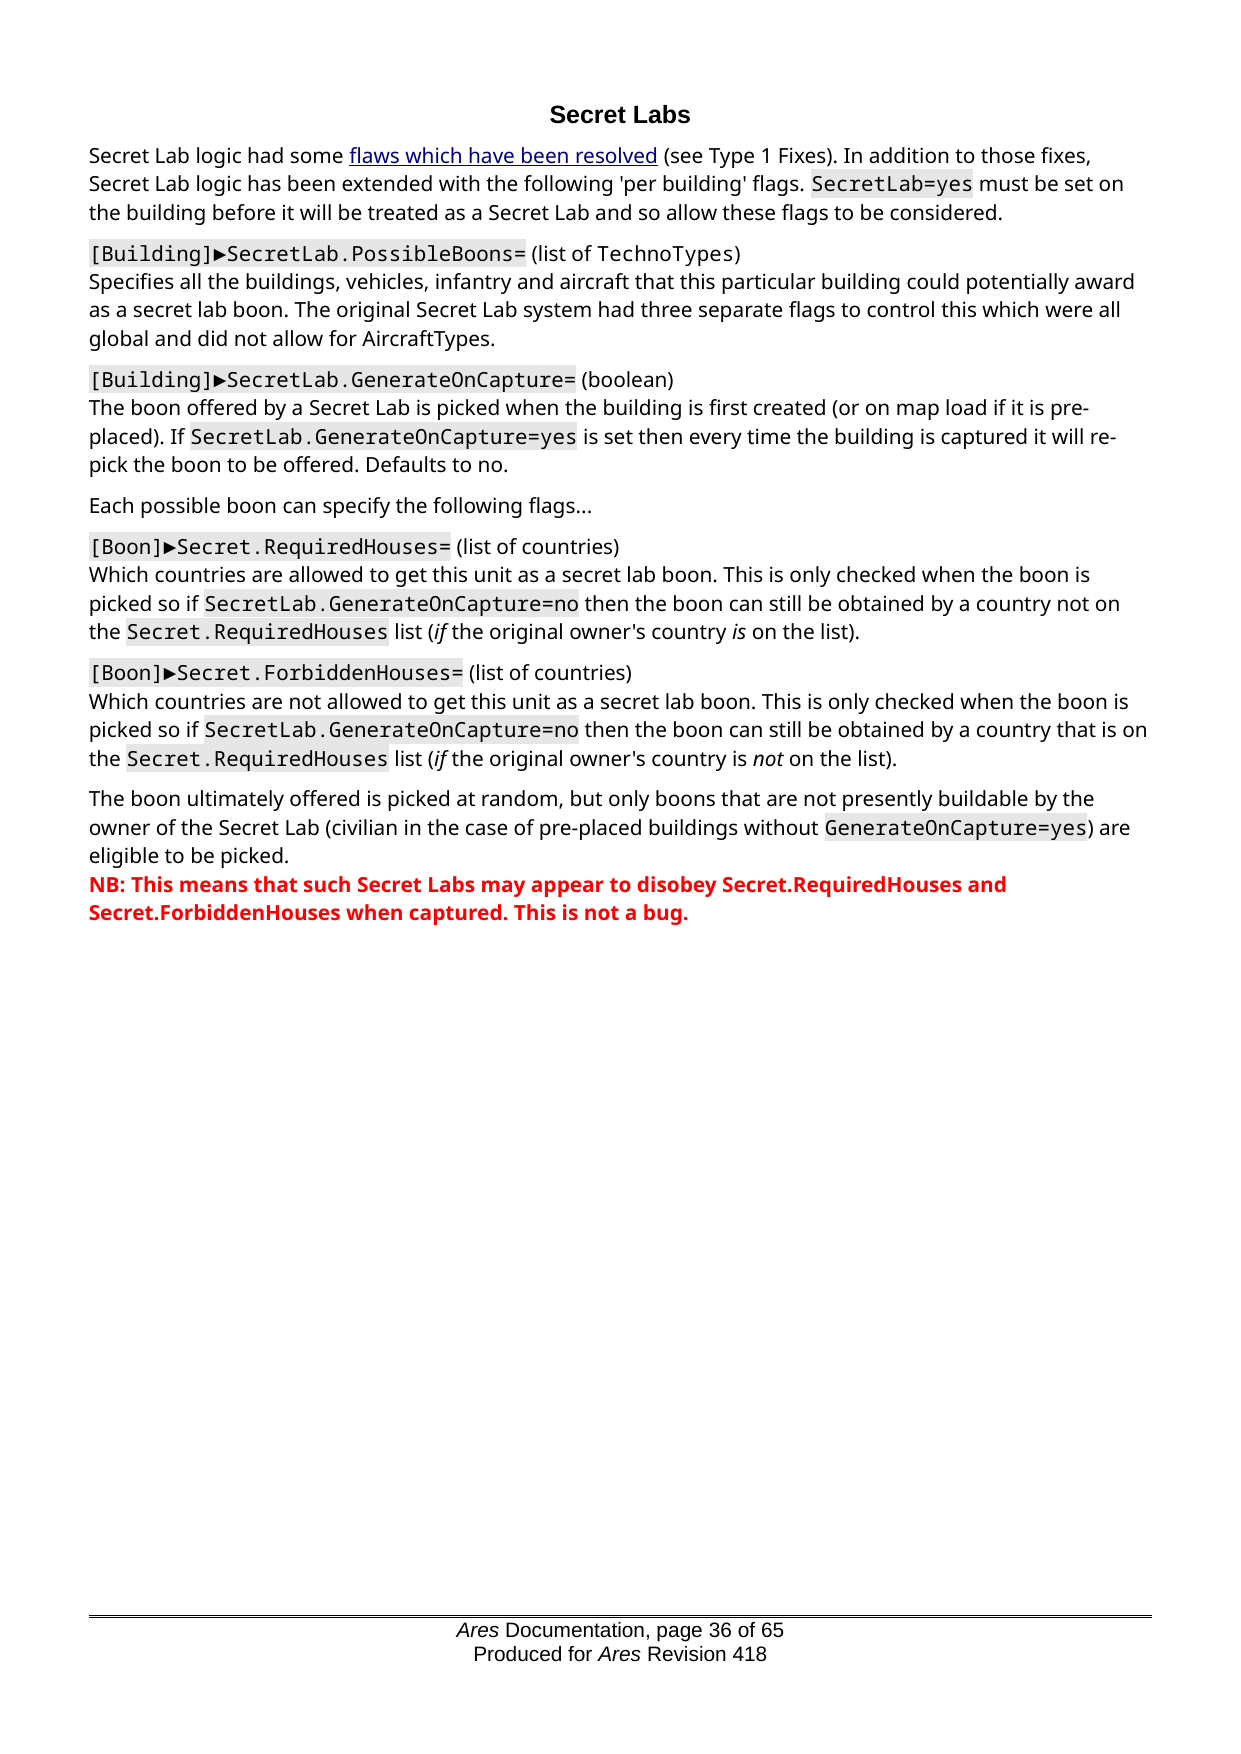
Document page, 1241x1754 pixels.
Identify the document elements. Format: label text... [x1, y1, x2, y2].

text Secret Lab logic had some flaws which have been resolved (see Type 1 Fixes). In addition to those fixes, Secret Lab logic has been extended with the following 'per building' flags. SecretLab=yes must be set on the building before it will be treated as a Secret Lab and so allow these flags to be considered. [88, 141, 1152, 226]
text Each possible boon can specify the following flags... [88, 491, 1152, 519]
text [Boon]►Secret.ForbiddenHouses= (list of countries) Which countries are not allowed to get this unit as a secret lab boon. This is only checked when the boon is picked so if SecretLab.GenerateOnCapture=no then the boon can still be obtained by a country that is on the Secret.RequiredHouses list (if the original owner's country is not on the list). [88, 658, 1152, 772]
text [Building]►SecretLab.GenerateOnCapture= (boolean) The boon offered by a Secret Lab is picked when the building is first created (or on map load if it is pre-placed). If SecretLab.GenerateOnCapture=yes is set then every time the building is captured it will re-pick the boon to be offered. Defaults to no. [88, 365, 1152, 479]
text [Boon]►Secret.RequiredHouses= (list of countries) Which countries are allowed to get this unit as a secret lab boon. This is only checked when the boon is picked so if SecretLab.GenerateOnCapture=no then the boon can still be obtained by a country not on the Secret.RequiredHouses list (if the original owner's country is on the list). [88, 532, 1152, 646]
text The boon ultimately offered is picked at random, but only boons that are not presently buildable by the owner of the Secret Lab (civilian in the case of pre-placed buildings without GenerateOnCapture=yes) are eligible to be picked. NB: This means that such Secret Labs may appear to disobey Secret.RequiredHouses and Secret.ForbiddenHouses when captured. This is not a bug. [88, 784, 1152, 927]
text [Building]►SecretLab.PossibleBoons= (list of TechnoTypes) Specifies all the buildings, vehicles, infantry and aircraft that this particular building could potentially award as a secret lab boon. The original Secret Lab system had three separate flags to control this which were all global and did not allow for AircraftTypes. [88, 239, 1152, 352]
subtitle Secret Labs [88, 100, 1152, 129]
